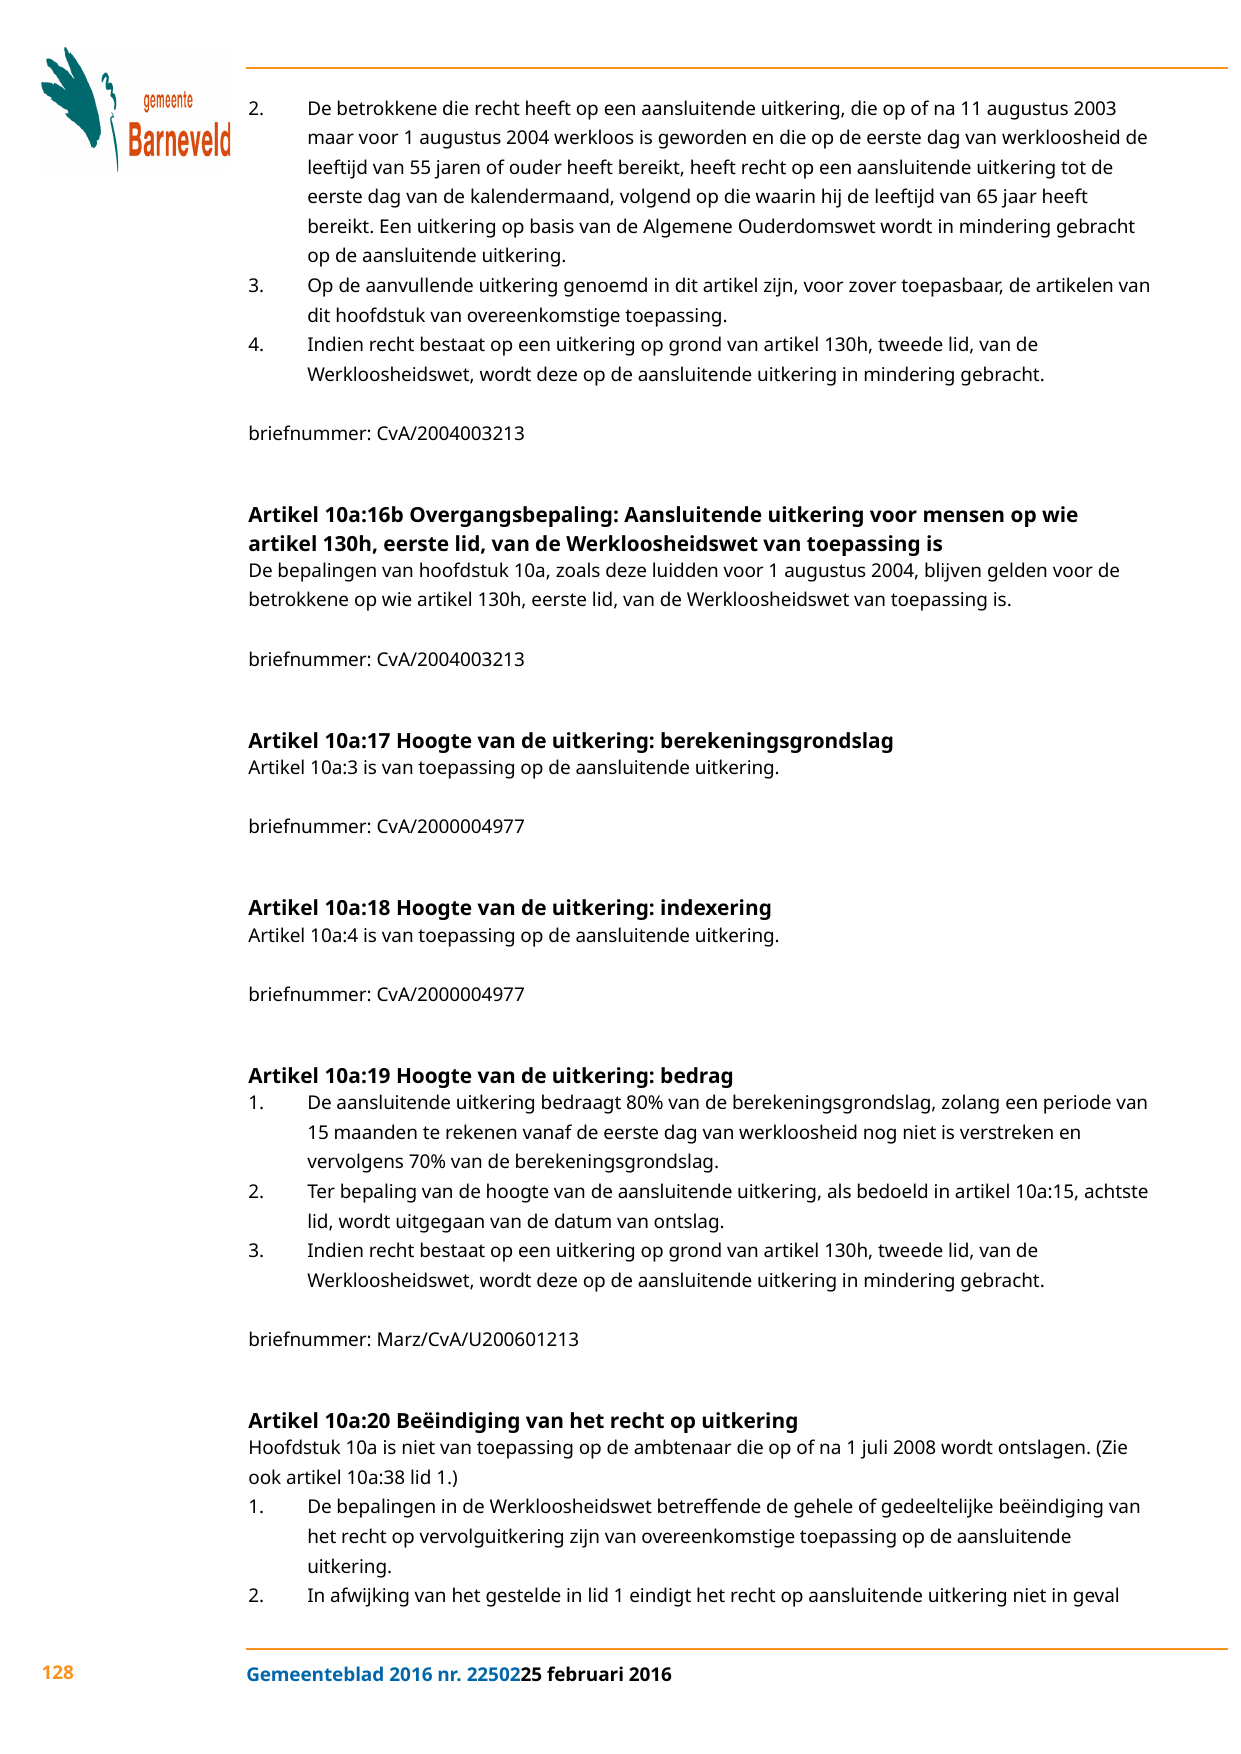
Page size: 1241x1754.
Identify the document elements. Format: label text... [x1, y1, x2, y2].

text briefnummer: Marz/CvA/U200601213 [248, 1326, 1152, 1352]
text briefnummer: CvA/2004003213 [248, 646, 1152, 672]
list Op de aanvullende uitkering genoemd in dit artikel zijn, voor zover toepasbaar, de artikelen van dit hoofdstuk van overeenkomstige toepassing. [248, 272, 1152, 328]
text Artikel 10a:18 Hoogte van de uitkering: indexering [248, 893, 1152, 922]
text Artikel 10a:3 is van toepassing op de aansluitende uitkering. [248, 754, 1152, 780]
text Artikel 10a:4 is van toepassing op de aansluitende uitkering. [248, 922, 1152, 948]
text De bepalingen van hoofdstuk 10a, zoals deze luidden voor 1 augustus 2004, blijven gelden voor de betrokkene op wie artikel 130h, eerste lid, van de Werkloosheidswet van toepassing is. [248, 557, 1152, 612]
text Artikel 10a:19 Hoogte van de uitkering: bedrag [248, 1061, 1152, 1089]
text briefnummer: CvA/2000004977 [248, 981, 1152, 1007]
text Artikel 10a:16b Overgangsbepaling: Aansluitende uitkering voor mensen op wie artikel 130h, eerste lid, van de Werkloosheidswet van toepassing is [248, 500, 1152, 557]
list De aansluitende uitkering bedraagt 80% van de berekeningsgrondslag, zolang een periode van 15 maanden te rekenen vanaf de eerste dag van werkloosheid nog niet is verstreken en vervolgens 70% van de berekeningsgrondslag. [248, 1089, 1152, 1174]
list Indien recht bestaat op een uitkering op grond van artikel 130h, tweede lid, van de Werkloosheidswet, wordt deze op de aansluitende uitkering in mindering gebracht. [248, 331, 1152, 387]
list De bepalingen in de Werkloosheidswet betreffende de gehele of gedeeltelijke beëindiging van het recht op vervolguitkering zijn van overeenkomstige toepassing op de aansluitende uitkering. [248, 1494, 1152, 1579]
text briefnummer: CvA/2000004977 [248, 813, 1152, 839]
picture [41, 47, 231, 172]
text briefnummer: CvA/2004003213 [248, 420, 1152, 446]
list In afwijking van het gestelde in lid 1 eindigt het recht op aansluitende uitkering niet in geval [248, 1582, 1152, 1608]
text Artikel 10a:17 Hoogte van de uitkering: berekeningsgrondslag [248, 726, 1152, 754]
list De betrokkene die recht heeft op een aansluitende uitkering, die op of na 11 augustus 2003 maar voor 1 augustus 2004 werkloos is geworden en die op de eerste dag van werkloosheid de leeftijd van 55 jaren of ouder heeft bereikt, heeft recht op een aansluitende uitkering tot de eerste dag van de kalendermaand, volgend op die waarin hij de leeftijd van 65 jaar heeft bereikt. Een uitkering op basis van de Algemene Ouderdomswet wordt in mindering gebracht op de aansluitende uitkering. [248, 95, 1152, 268]
list Ter bepaling van de hoogte van de aansluitende uitkering, als bedoeld in artikel 10a:15, achtste lid, wordt uitgegaan van de datum van ontslag. [248, 1178, 1152, 1233]
text Artikel 10a:20 Beëindiging van het recht op uitkering [248, 1406, 1152, 1434]
list Indien recht bestaat op een uitkering op grond van artikel 130h, tweede lid, van de Werkloosheidswet, wordt deze op de aansluitende uitkering in mindering gebracht. [248, 1237, 1152, 1293]
text Hoofdstuk 10a is niet van toepassing op de ambtenaar die op of na 1 juli 2008 wordt ontslagen. (Zie ook artikel 10a:38 lid 1.) [248, 1434, 1152, 1490]
